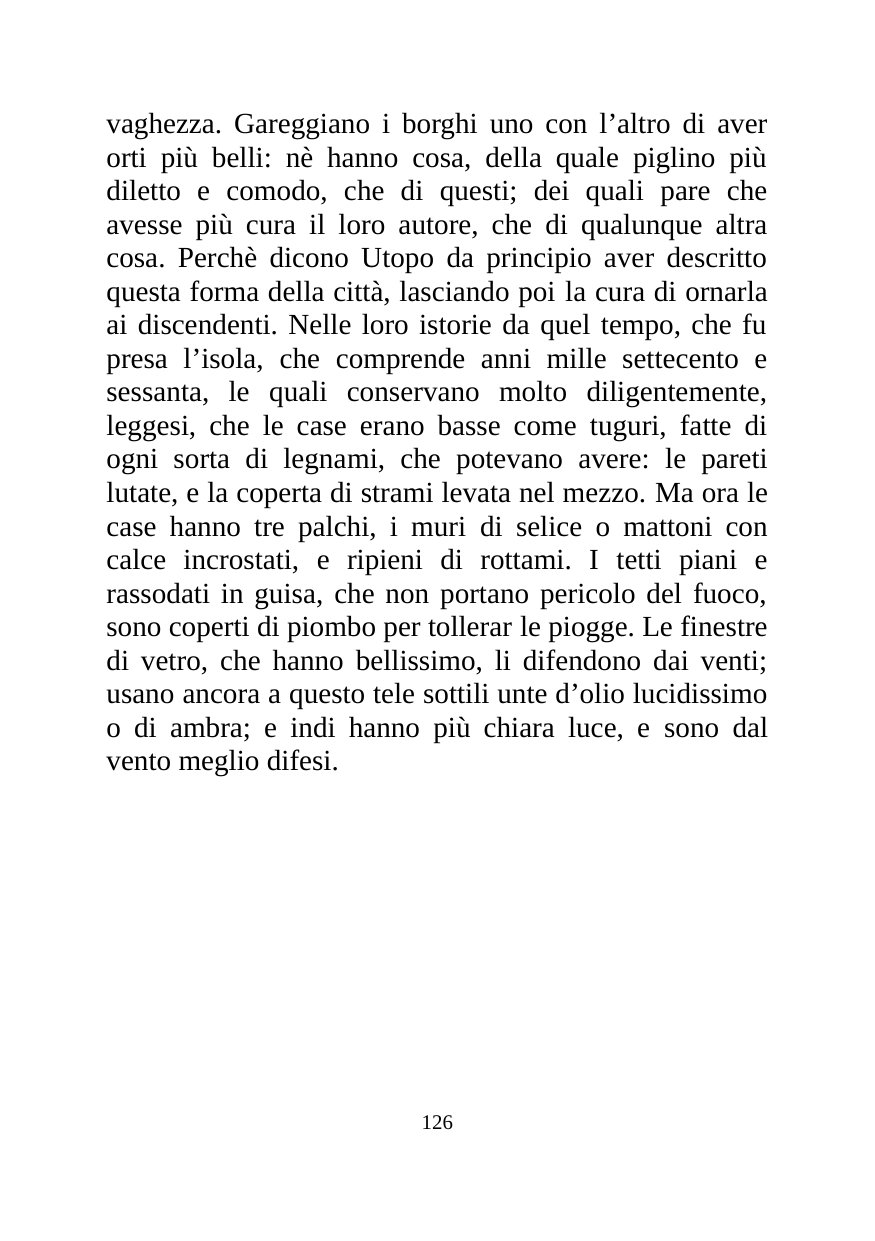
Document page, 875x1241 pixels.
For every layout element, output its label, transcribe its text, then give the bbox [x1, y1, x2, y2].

text vaghezza. Gareggiano i borghi uno con l’altro di aver orti più belli: nè hanno cosa, della quale piglino più diletto e comodo, che di questi; dei quali pare che avesse più cura il loro autore, che di qualunque altra cosa. Perchè dicono Utopo da principio aver descritto questa forma della città, lasciando poi la cura di ornarla ai discendenti. Nelle loro istorie da quel tempo, che fu presa l’isola, che comprende anni mille settecento e sessanta, le quali conservano molto diligentemente, leggesi, che le case erano basse come tuguri, fatte di ogni sorta di legnami, che potevano avere: le pareti lutate, e la coperta di strami levata nel mezzo. Ma ora le case hanno tre palchi, i muri di selice o mattoni con calce incrostati, e ripieni di rottami. I tetti piani e rassodati in guisa, che non portano pericolo del fuoco, sono coperti di piombo per tollerar le piogge. Le finestre di vetro, che hanno bellissimo, li difendono dai venti; usano ancora a questo tele sottili unte d’olio lucidissimo o di ambra; e indi hanno più chiara luce, e sono dal vento meglio difesi. [106, 106, 768, 777]
